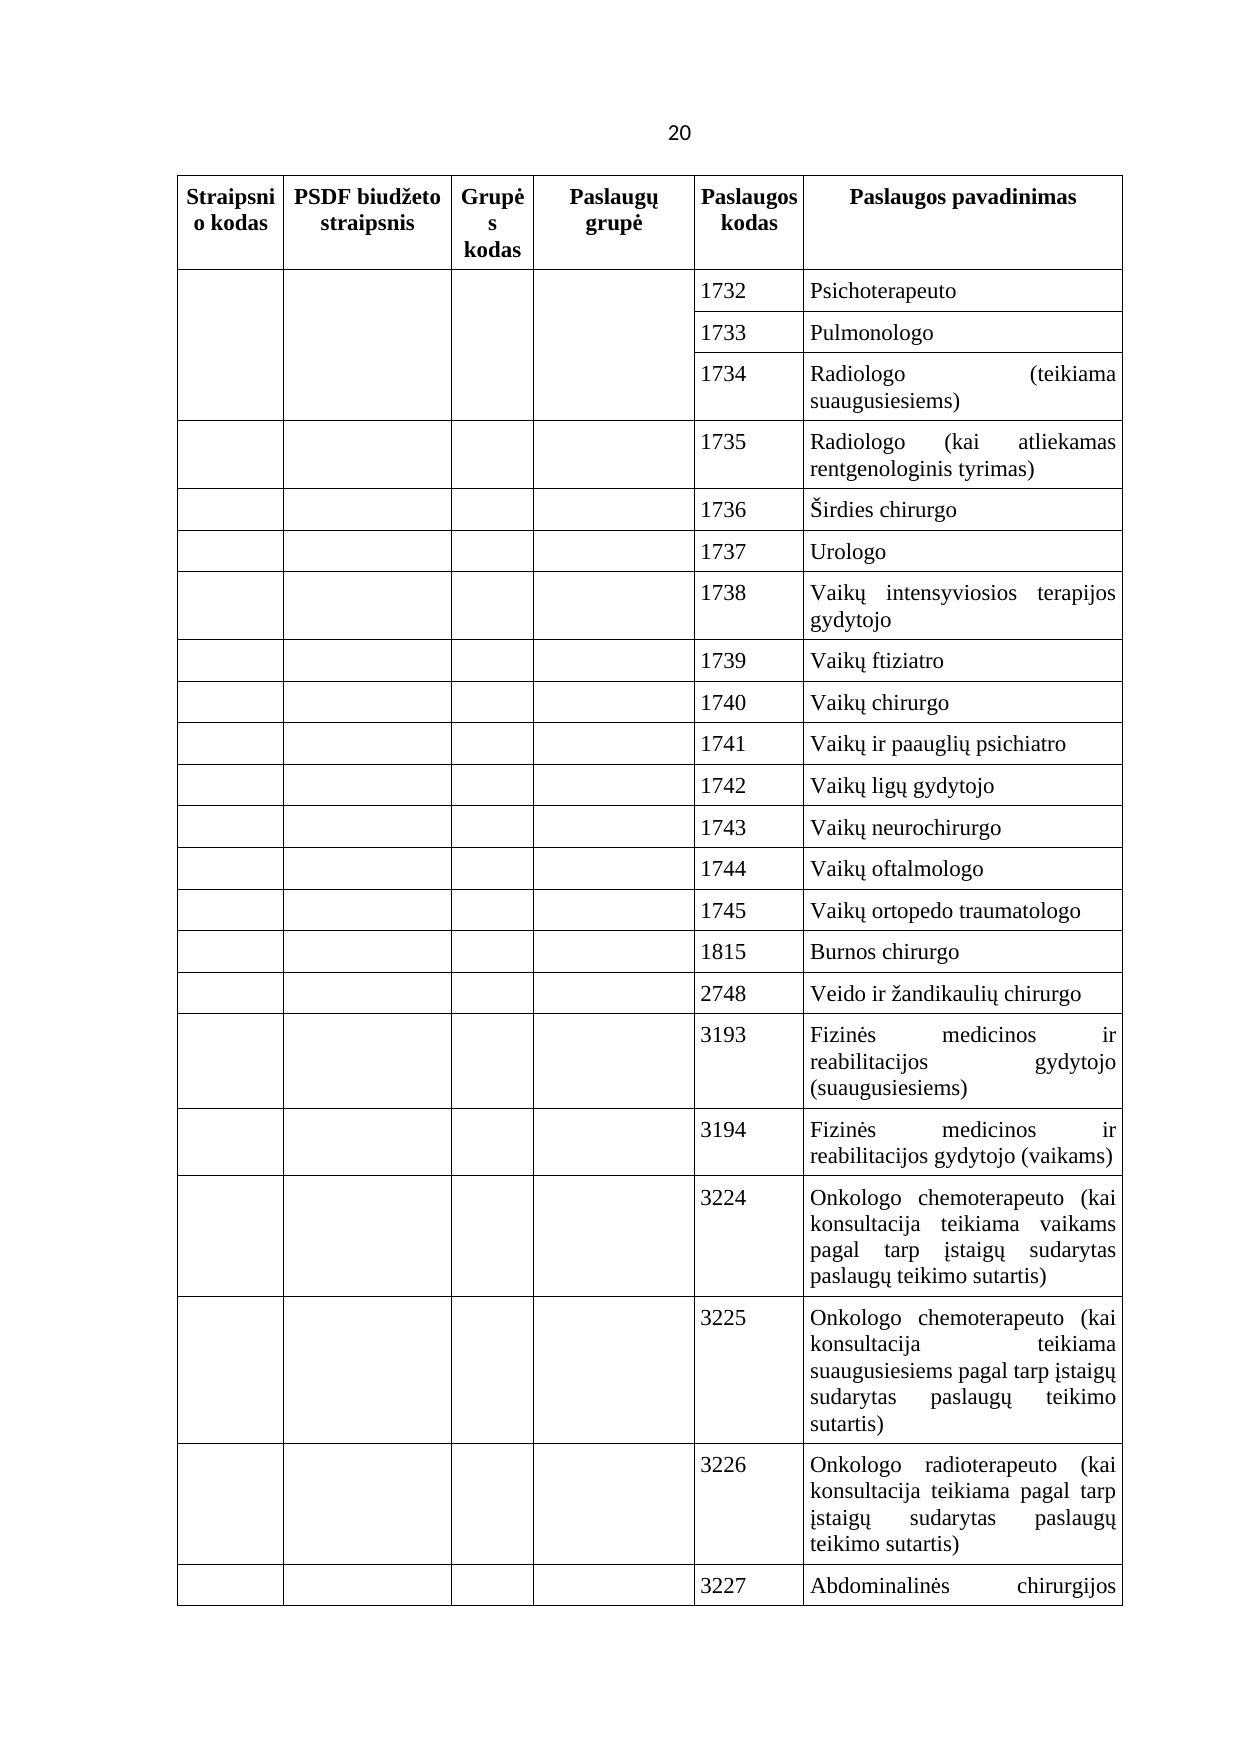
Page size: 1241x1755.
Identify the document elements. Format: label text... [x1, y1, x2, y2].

table_cell [178, 848, 283, 888]
table_header Paslaugos pavadinimas [804, 176, 1122, 269]
table_cell 3224 [695, 1176, 803, 1296]
table_cell [452, 572, 533, 639]
table_cell [452, 489, 533, 530]
table_cell 1744 [695, 848, 803, 888]
table_cell [534, 640, 694, 681]
table_cell [284, 890, 451, 930]
table_cell [178, 1565, 283, 1605]
table_cell Veido ir žandikaulių chirurgo [804, 973, 1122, 1013]
table_cell [452, 973, 533, 1013]
table_cell 1738 [695, 572, 803, 639]
table_cell 1734 [695, 353, 803, 420]
table_cell [284, 1014, 451, 1107]
table_cell [452, 1444, 533, 1564]
table_cell [534, 1565, 694, 1605]
table_cell [284, 1176, 451, 1296]
table_cell [178, 682, 283, 722]
table_cell [452, 723, 533, 764]
table_cell Fizinės medicinos ir reabilitacijos gydytojo (suaugusiesiems) [804, 1014, 1122, 1107]
table_cell [534, 1109, 694, 1175]
table_cell [452, 1297, 533, 1443]
table_cell [284, 1297, 451, 1443]
table_cell Onkologo chemoterapeuto (kai konsultacija teikiama suaugusiesiems pagal tarp įstaigų sudarytas paslaugų teikimo sutartis) [804, 1297, 1122, 1443]
table_cell [284, 973, 451, 1013]
table_cell [534, 848, 694, 888]
table_cell 1745 [695, 890, 803, 930]
table_cell [534, 1297, 694, 1443]
table_cell Širdies chirurgo [804, 489, 1122, 530]
table_cell Onkologo chemoterapeuto (kai konsultacija teikiama vaikams pagal tarp įstaigų sudarytas paslaugų teikimo sutartis) [804, 1176, 1122, 1296]
table_cell Vaikų intensyviosios terapijos gydytojo [804, 572, 1122, 639]
table_cell [452, 1176, 533, 1296]
table_cell Radiologo (kai atliekamas rentgenologinis tyrimas) [804, 421, 1122, 488]
table_cell Urologo [804, 531, 1122, 571]
table_cell Vaikų ftiziatro [804, 640, 1122, 681]
table_cell Vaikų ir paauglių psichiatro [804, 723, 1122, 764]
table_cell [534, 1014, 694, 1107]
table_cell 1743 [695, 806, 803, 847]
table_cell 3227 [695, 1565, 803, 1605]
table_cell [534, 352, 694, 420]
table_cell Radiologo (teikiama suaugusiesiems) [804, 353, 1122, 420]
table_cell 1815 [695, 931, 803, 972]
table_cell [534, 311, 694, 352]
table_cell [452, 1014, 533, 1107]
table_cell [178, 1444, 283, 1564]
table_cell [178, 723, 283, 764]
table_cell [284, 765, 451, 805]
table_cell 2748 [695, 973, 803, 1013]
table_cell [452, 890, 533, 930]
table_cell [452, 421, 533, 488]
table_cell Vaikų chirurgo [804, 682, 1122, 722]
table_cell [284, 723, 451, 764]
table_cell 1739 [695, 640, 803, 681]
table_cell [452, 640, 533, 681]
table_cell [534, 973, 694, 1013]
table_cell Abdominalinės chirurgijos [804, 1565, 1122, 1605]
table_cell [284, 489, 451, 530]
table_cell [178, 973, 283, 1013]
table_header Paslaugos kodas [695, 176, 803, 269]
table_cell [534, 806, 694, 847]
table_header Grupės kodas [452, 176, 533, 269]
table_cell [284, 311, 451, 352]
table_cell [284, 572, 451, 639]
table_cell Fizinės medicinos ir reabilitacijos gydytojo (vaikams) [804, 1109, 1122, 1175]
table_cell Vaikų ortopedo traumatologo [804, 890, 1122, 930]
table_cell [178, 1109, 283, 1175]
table_cell 1732 [695, 270, 803, 311]
table_cell [178, 270, 283, 311]
table_cell [534, 1176, 694, 1296]
table_cell 1733 [695, 312, 803, 352]
table_cell [284, 531, 451, 571]
table_cell [284, 806, 451, 847]
table_cell [452, 270, 533, 311]
table_cell 3194 [695, 1109, 803, 1175]
table_cell [452, 1565, 533, 1605]
table_cell [534, 572, 694, 639]
table_cell 3225 [695, 1297, 803, 1443]
table_cell [452, 311, 533, 352]
table_cell [452, 806, 533, 847]
table_cell [178, 806, 283, 847]
table_cell [534, 489, 694, 530]
table_cell [534, 270, 694, 311]
table_cell [178, 640, 283, 681]
table_cell [178, 352, 283, 420]
table_cell 1736 [695, 489, 803, 530]
table_cell [178, 931, 283, 972]
table_cell [178, 311, 283, 352]
table_cell Psichoterapeuto [804, 270, 1122, 311]
table_header PSDF biudžeto straipsnis [284, 176, 451, 269]
table_cell [284, 931, 451, 972]
table_cell Vaikų ligų gydytojo [804, 765, 1122, 805]
table_cell [534, 931, 694, 972]
table_cell [178, 1014, 283, 1107]
table_cell [284, 1109, 451, 1175]
table_header Paslaugų grupė [534, 176, 694, 269]
table_cell [534, 723, 694, 764]
table_cell [534, 682, 694, 722]
table_cell 3193 [695, 1014, 803, 1107]
table_cell [284, 270, 451, 311]
table_cell [178, 421, 283, 488]
table_cell Vaikų neurochirurgo [804, 806, 1122, 847]
table_cell Pulmonologo [804, 312, 1122, 352]
table_cell [178, 489, 283, 530]
table_cell [178, 531, 283, 571]
table_cell [452, 682, 533, 722]
table_cell [534, 765, 694, 805]
table_cell [284, 1565, 451, 1605]
table_cell [284, 1444, 451, 1564]
table_cell [284, 682, 451, 722]
table_cell 1737 [695, 531, 803, 571]
table_cell [178, 1297, 283, 1443]
table_cell [178, 572, 283, 639]
table_cell [284, 848, 451, 888]
table_cell Vaikų oftalmologo [804, 848, 1122, 888]
table_cell Burnos chirurgo [804, 931, 1122, 972]
table_cell [284, 352, 451, 420]
table_cell [178, 890, 283, 930]
table_cell [452, 352, 533, 420]
table_cell [284, 421, 451, 488]
table_cell [452, 1109, 533, 1175]
table_cell 1740 [695, 682, 803, 722]
table_cell [534, 1444, 694, 1564]
table_cell [178, 765, 283, 805]
table_cell [534, 421, 694, 488]
table_cell [452, 531, 533, 571]
table_cell [534, 531, 694, 571]
table_cell [534, 890, 694, 930]
table_cell [452, 931, 533, 972]
table_cell [178, 1176, 283, 1296]
table_cell 1735 [695, 421, 803, 488]
table_cell 1741 [695, 723, 803, 764]
table_cell 1742 [695, 765, 803, 805]
table_cell Onkologo radioterapeuto (kai konsultacija teikiama pagal tarp įstaigų sudarytas paslaugų teikimo sutartis) [804, 1444, 1122, 1564]
table_cell 3226 [695, 1444, 803, 1564]
table_cell [452, 765, 533, 805]
table_cell [452, 848, 533, 888]
table_header Straipsnio kodas [178, 176, 283, 269]
table_cell [284, 640, 451, 681]
